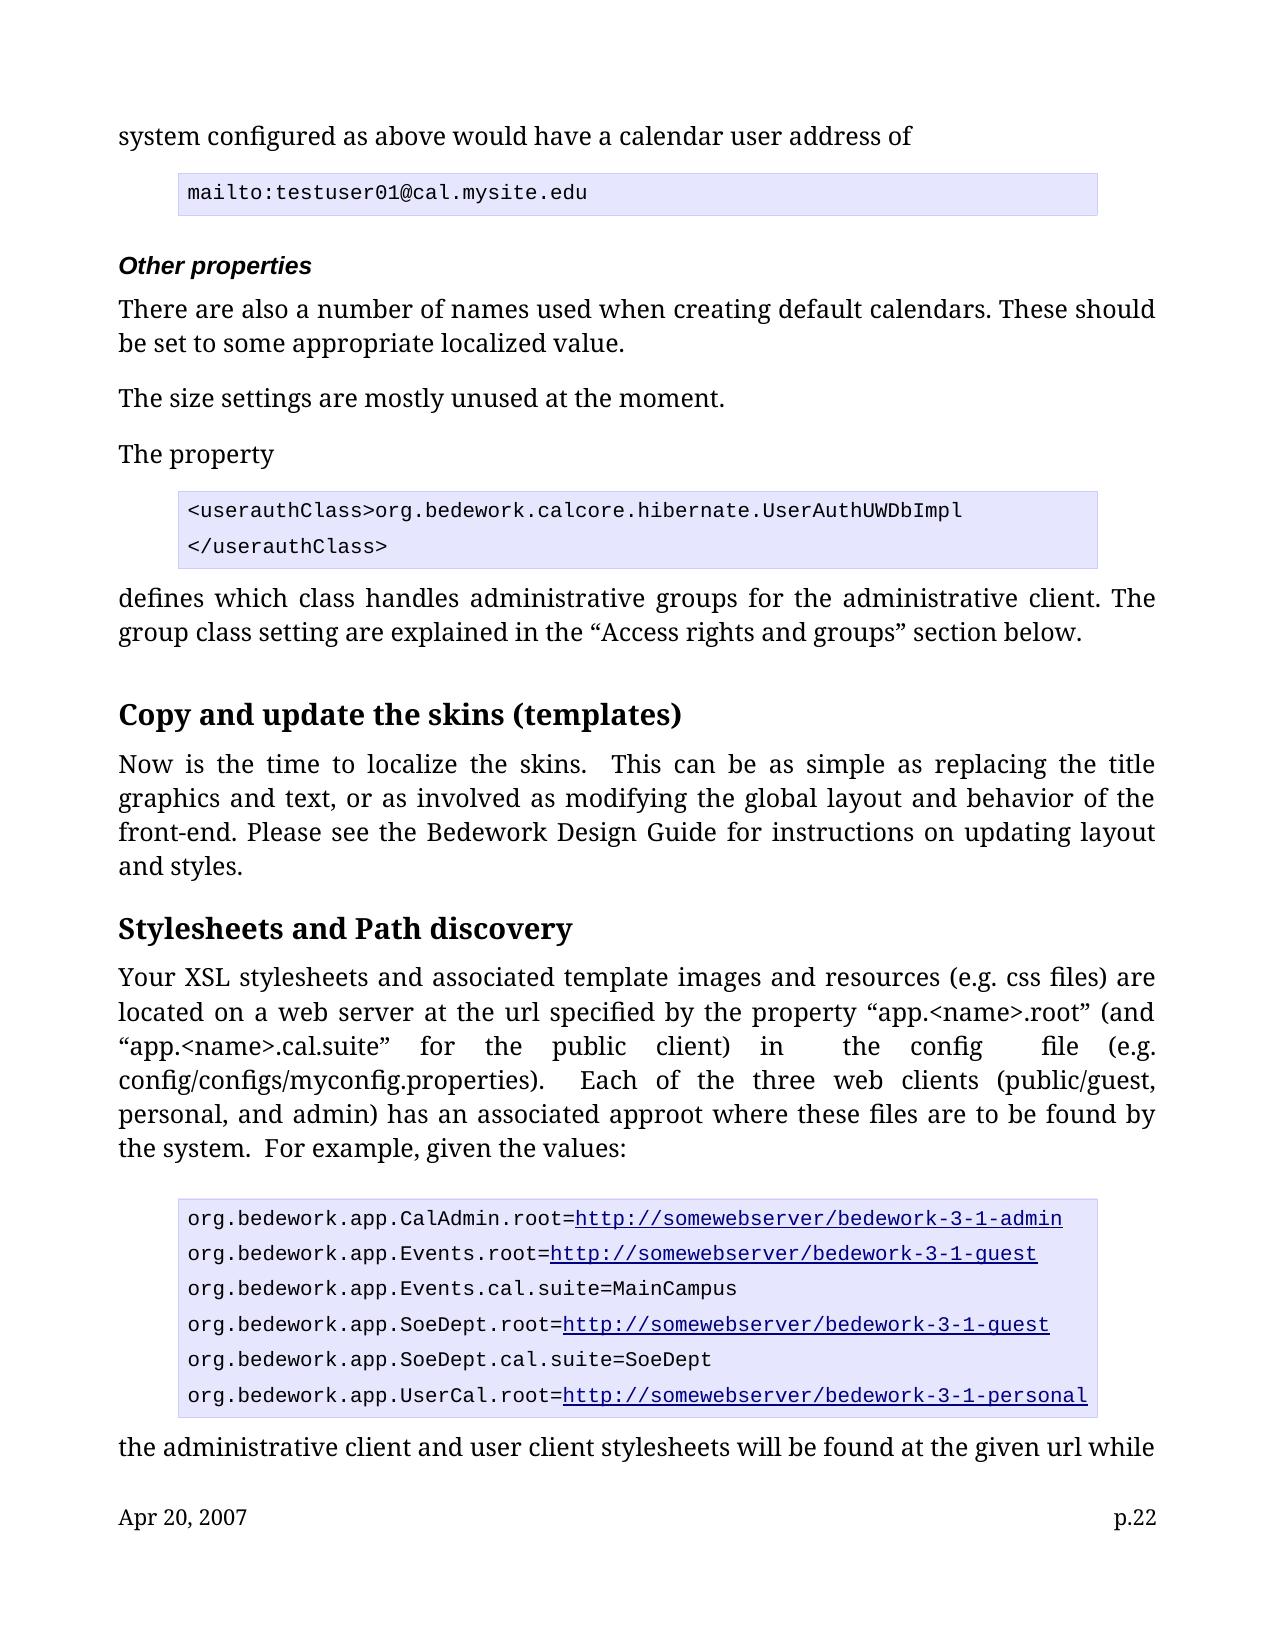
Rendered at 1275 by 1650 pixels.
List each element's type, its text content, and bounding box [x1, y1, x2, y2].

text The property [118, 436, 1157, 470]
text <userauthClass>org.bedework.calcore.hibernate.UserAuthUWDbImpl [179, 492, 1097, 524]
text org.bedework.app.UserCal.root=http://somewebserver/bedework-3-1-personal [179, 1376, 1097, 1417]
text </userauthClass> [179, 527, 1097, 568]
text org.bedework.app.Events.cal.suite=MainCampus [179, 1269, 1097, 1302]
text org.bedework.app.SoeDept.cal.suite=SoeDept [179, 1340, 1097, 1373]
subtitle Other properties [118, 252, 1157, 279]
text Your XSL stylesheets and associated template images and resources (e.g. css files) are located on a web server at the url specified by the property “app.<name>.root” (and “app.<name>.cal.suite” for the public client) in the config file (e.g. config/configs/myconfig.properties). Each of the three web clients (public/guest, personal, and admin) has an associated approot where these files are to be found by the system. For example, given the values: [118, 960, 1157, 1164]
text There are also a number of names used when creating default calendars. These should be set to some appropriate localized value. [118, 292, 1157, 360]
text org.bedework.app.CalAdmin.root=http://somewebserver/bedework-3-1-admin [179, 1200, 1097, 1231]
text Now is the time to localize the skins. This can be as simple as replacing the title graphics and text, or as involved as modifying the global layout and behavior of the front-end. Please see the Bedework Design Guide for instructions on updating layout and styles. [118, 747, 1157, 883]
text org.bedework.app.Events.root=http://somewebserver/bedework-3-1-guest [179, 1234, 1097, 1267]
text system configured as above would have a calendar user address of [118, 118, 1157, 152]
text The size settings are mostly unused at the moment. [118, 381, 1157, 415]
text defines which class handles administrative groups for the administrative client. The group class setting are explained in the “Access rights and groups” section below. [118, 580, 1157, 648]
subtitle Stylesheets and Path discovery [118, 908, 1157, 948]
text org.bedework.app.SoeDept.root=http://somewebserver/bedework-3-1-guest [179, 1305, 1097, 1337]
text mailto:testuser01@cal.mysite.edu [179, 174, 1097, 215]
subtitle Copy and update the skins (templates) [118, 694, 1157, 734]
text the administrative client and user client stylesheets will be found at the given url while [118, 1429, 1157, 1463]
